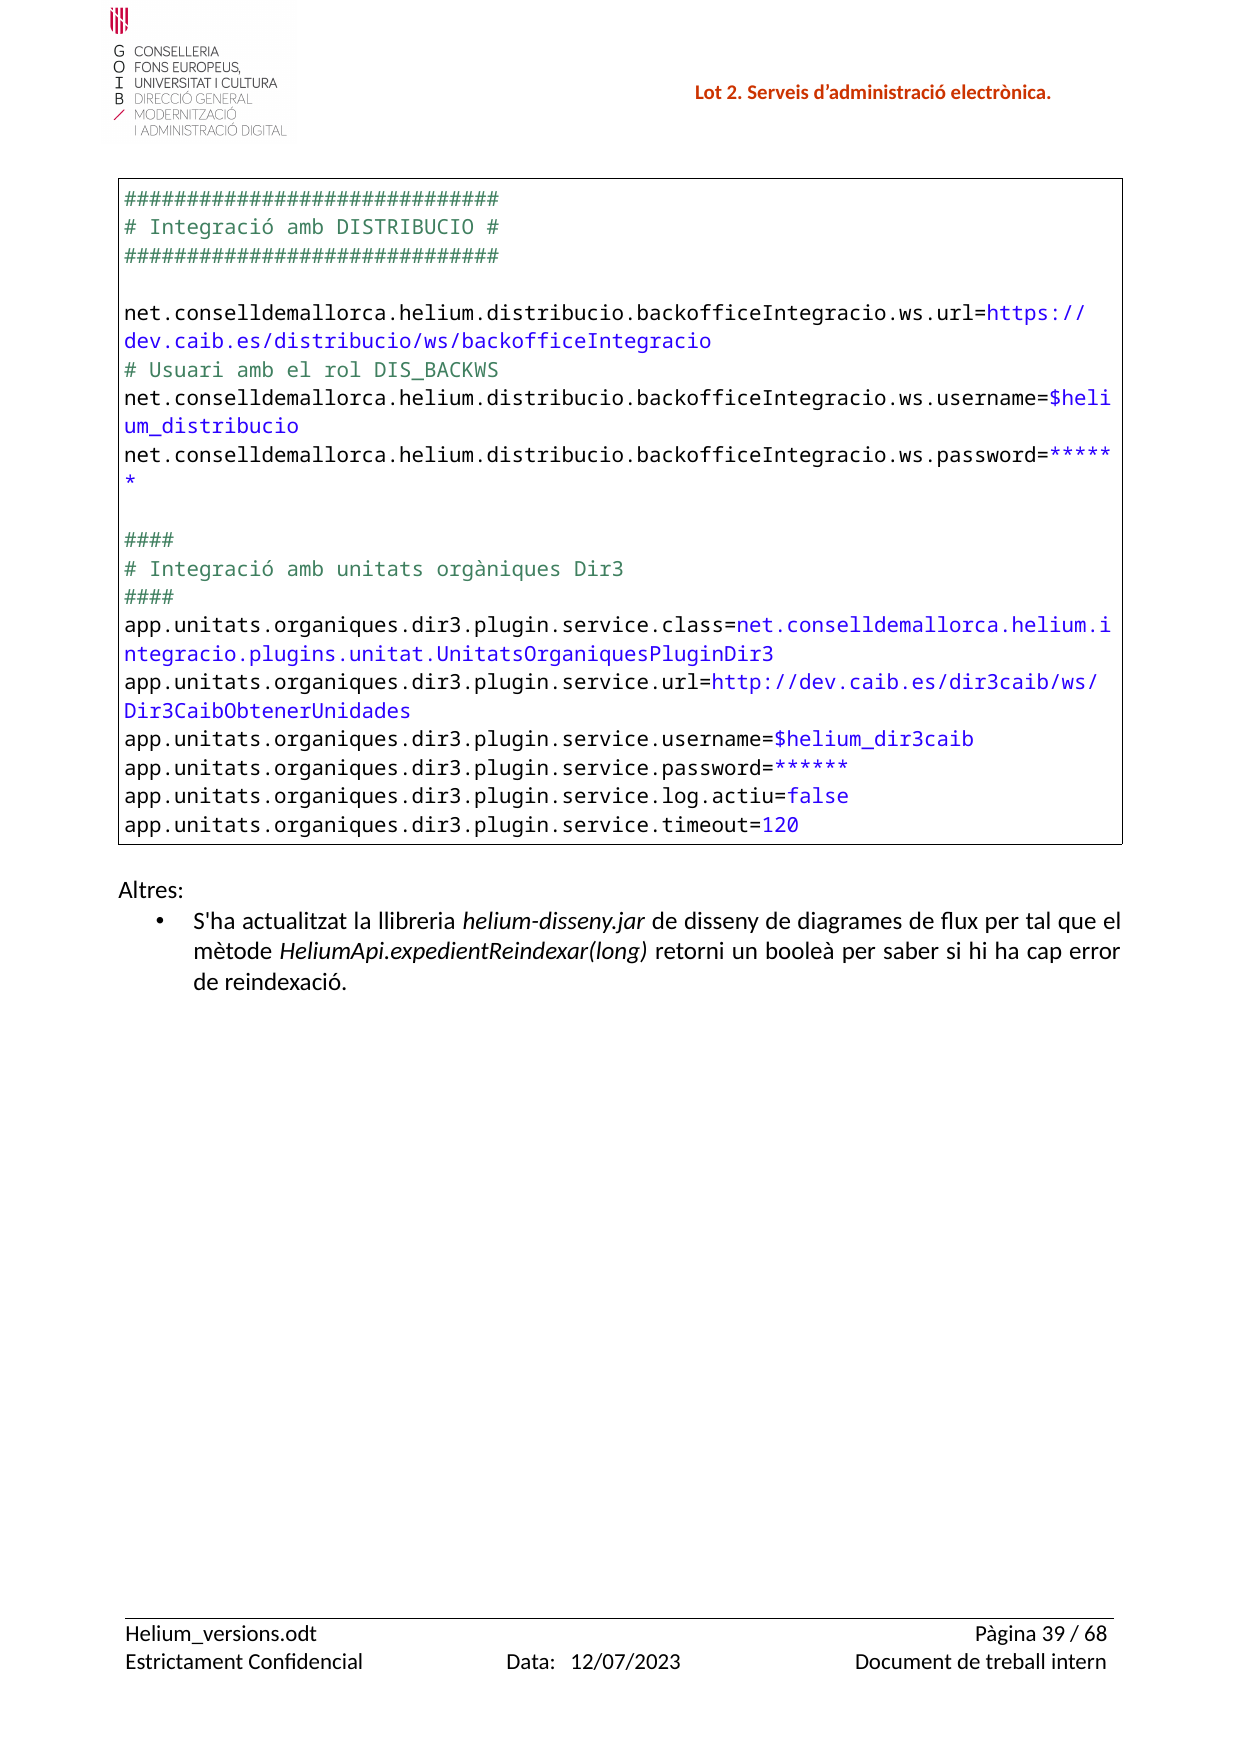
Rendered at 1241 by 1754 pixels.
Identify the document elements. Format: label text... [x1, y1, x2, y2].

text Altres: [118, 874, 1122, 905]
picture [100, 0, 297, 144]
table_header ############################## # Integració amb DISTRIBUCIO # ############################## net.conselldemallorca.helium.distribucio.backofficeIntegracio.ws.url=https://dev.caib.es/distribucio/ws/backofficeIntegracio # Usuari amb el rol DIS_BACKWS net.conselldemallorca.helium.distribucio.backofficeIntegracio.ws.username=$helium_distribucio net.conselldemallorca.helium.distribucio.backofficeIntegracio.ws.password=****** #### # Integració amb unitats orgàniques Dir3 #### app.unitats.organiques.dir3.plugin.service.class=net.conselldemallorca.helium.integracio.plugins.unitat.UnitatsOrganiquesPluginDir3 app.unitats.organiques.dir3.plugin.service.url=http://dev.caib.es/dir3caib/ws/Dir3CaibObtenerUnidades app.unitats.organiques.dir3.plugin.service.username=$helium_dir3caib app.unitats.organiques.dir3.plugin.service.password=****** app.unitats.organiques.dir3.plugin.service.log.actiu=false app.unitats.organiques.dir3.plugin.service.timeout=120 [119, 179, 1122, 844]
list S'ha actualitzat la llibreria helium-disseny.jar de disseny de diagrames de flux per tal que el mètode HeliumApi.expedientReindexar(long) retorni un booleà per saber si hi ha cap error de reindexació. [156, 905, 1122, 997]
